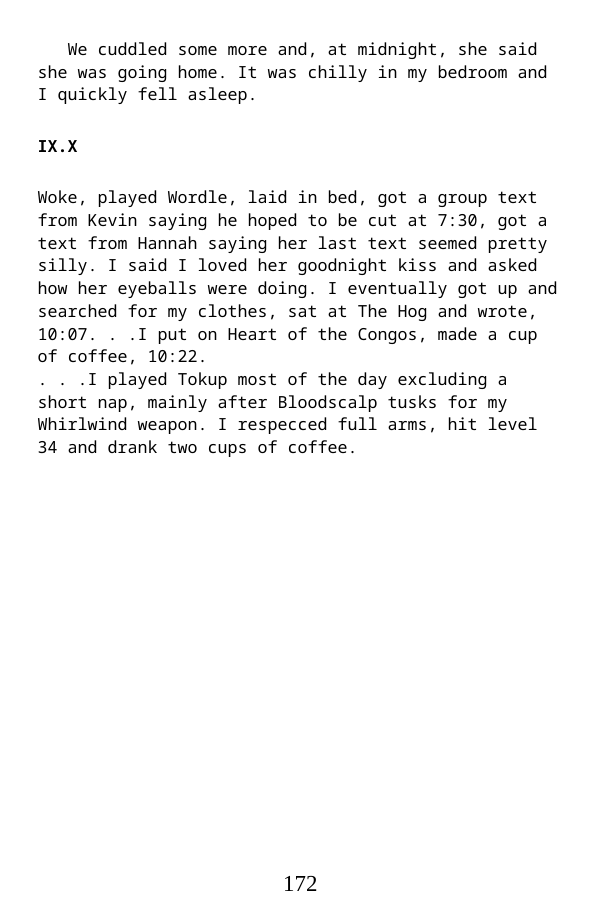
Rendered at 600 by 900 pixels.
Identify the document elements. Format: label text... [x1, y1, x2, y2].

text IX.X [37, 134, 562, 157]
text . . .I played Tokup most of the day excluding a short nap, mainly after Bloodscalp tusks for my Whirlwind weapon. I respecced full arms, hit level 34 and drank two cups of coffee. [37, 367, 562, 458]
text Woke, played Wordle, laid in bed, got a group text from Kevin saying he hoped to be cut at 7:30, got a text from Hannah saying her last text seemed pretty silly. I said I loved her goodnight kiss and asked how her eyeballs were doing. I eventually got up and searched for my clothes, sat at The Hog and wrote, 10:07. . .I put on Heart of the Congos, made a cup of coffee, 10:22. [37, 186, 562, 367]
text We cuddled some more and, at midnight, she said she was going home. It was chilly in my bedroom and I quickly fell asleep. [37, 37, 562, 106]
